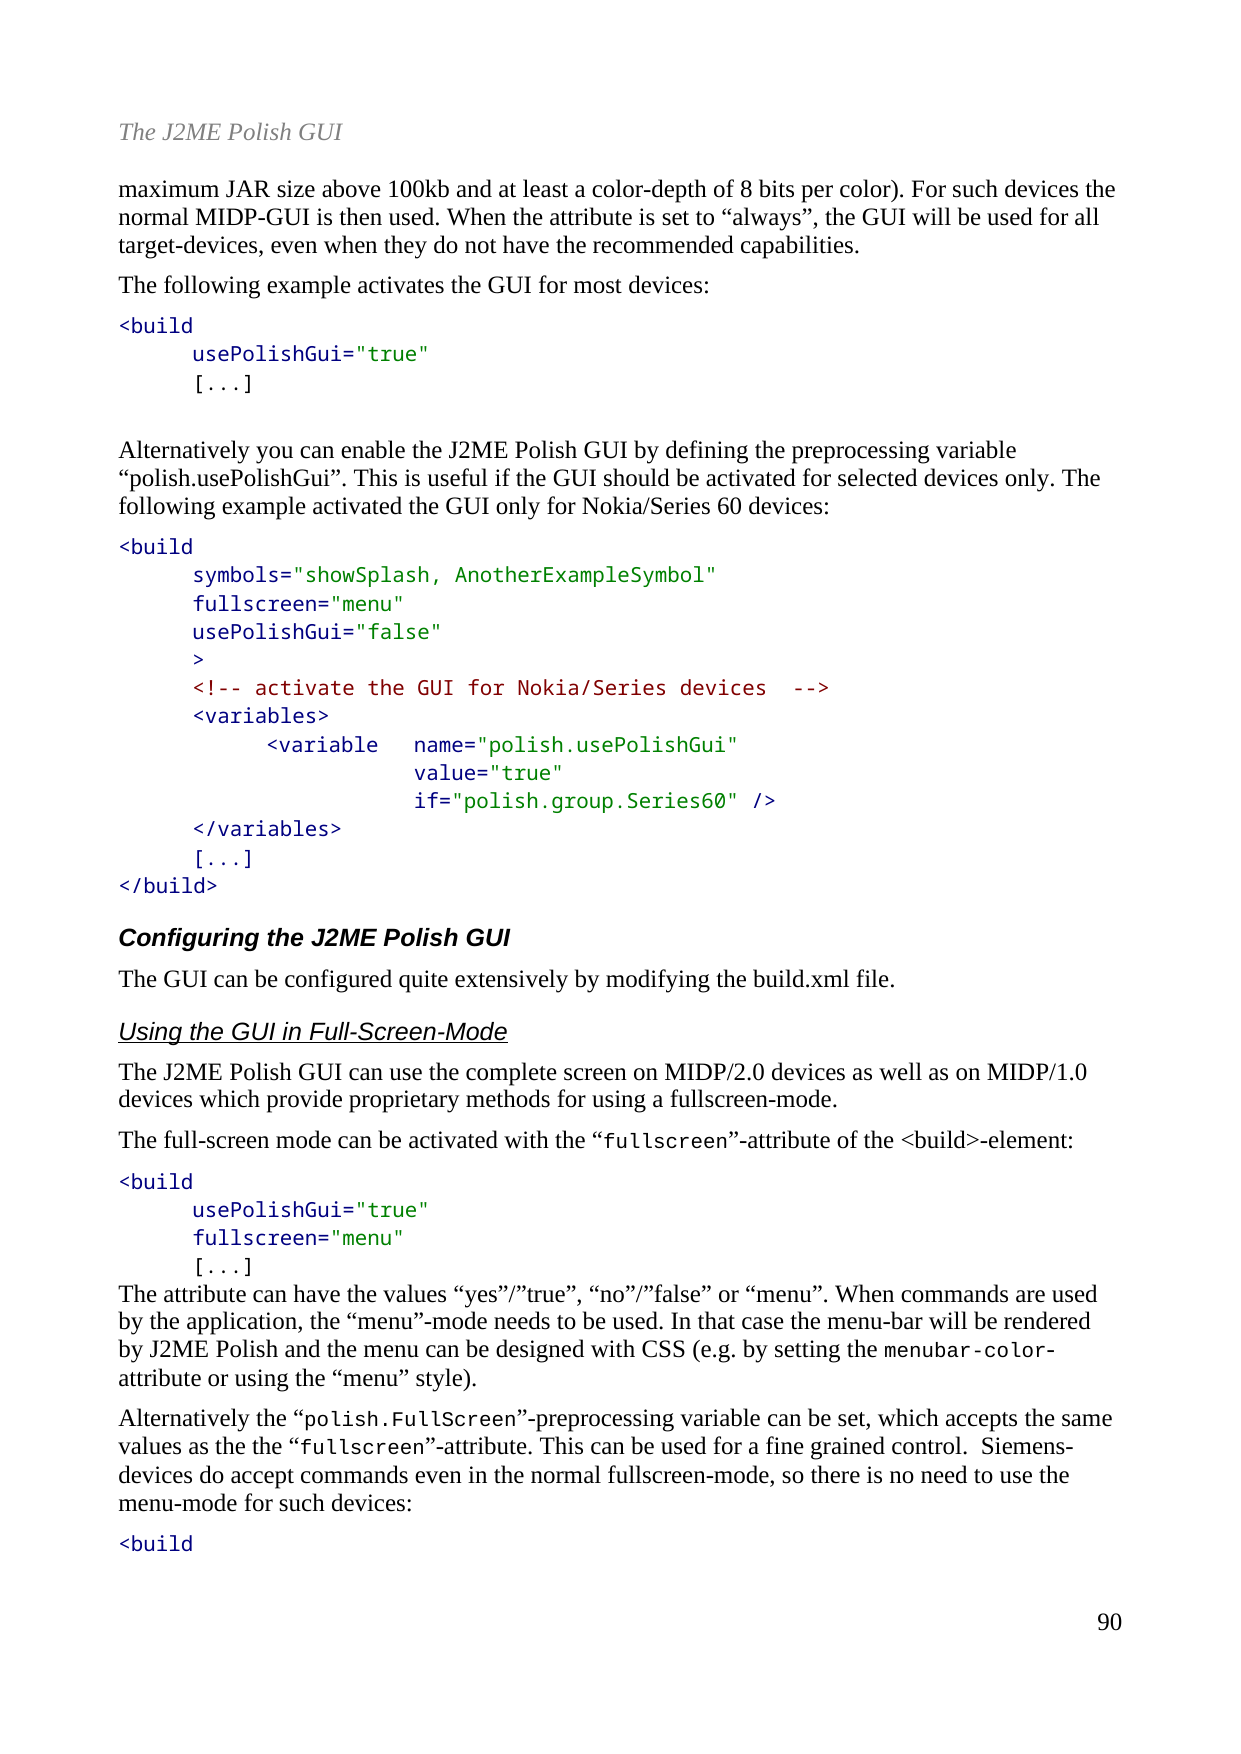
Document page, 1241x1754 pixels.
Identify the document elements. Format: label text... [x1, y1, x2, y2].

text > [118, 645, 1122, 673]
text <build [118, 1167, 1122, 1195]
subtitle Using the GUI in Full-Screen-Mode [118, 1017, 1122, 1045]
text Alternatively the “polish.FullScreen”-preprocessing variable can be set, which accepts the same values as the the “fullscreen”-attribute. This can be used for a fine grained control. Siemens-devices do accept commands even in the normal fullscreen-mode, so there is no need to use the menu-mode for such devices: [118, 1404, 1122, 1516]
text <variables> [118, 702, 1122, 730]
text </variables> [118, 814, 1122, 843]
text The GUI can be configured quite extensively by modifying the build.xml file. [118, 965, 1122, 992]
text The full-screen mode can be activated with the “fullscreen”-attribute of the <build>-element: [118, 1126, 1122, 1154]
text <build [118, 532, 1122, 560]
text fullscreen="menu" [118, 1223, 1122, 1252]
text Alternatively you can enable the J2ME Polish GUI by defining the preprocessing variable “polish.usePolishGui”. This is useful if the GUI should be activated for selected devices only. The following example activated the GUI only for Nokia/Series 60 devices: [118, 437, 1122, 520]
text The following example activates the GUI for most devices: [118, 271, 1122, 299]
text maximum JAR size above 100kb and at least a color-depth of 8 bits per color). For such devices the normal MIDP-GUI is then used. When the attribute is set to “always”, the GUI will be used for all target-devices, even when they do not have the recommended capabilities. [118, 175, 1122, 258]
text usePolishGui="true" [118, 1195, 1122, 1223]
text fullscreen="menu" [118, 589, 1122, 617]
text The J2ME Polish GUI can use the complete screen on MIDP/2.0 devices as well as on MIDP/1.0 devices which provide proprietary methods for using a fullscreen-mode. [118, 1058, 1122, 1113]
text if="polish.group.Series60" /> [118, 786, 1122, 814]
text <build [118, 1529, 1122, 1557]
text usePolishGui="false" [118, 617, 1122, 645]
text </build> [118, 871, 1122, 899]
text <variable name="polish.usePolishGui" [118, 730, 1122, 758]
text <!-- activate the GUI for Nokia/Series devices --> [118, 673, 1122, 702]
text <build [118, 311, 1122, 339]
text The attribute can have the values “yes”/”true”, “no”/”false” or “menu”. When commands are used by the application, the “menu”-mode needs to be used. In that case the menu-bar will be rendered by J2ME Polish and the menu can be designed with CSS (e.g. by setting the menubar-color-attribute or using the “menu” style). [118, 1280, 1122, 1391]
text [...] [118, 368, 1122, 396]
text usePolishGui="true" [118, 339, 1122, 368]
text [...] [118, 1252, 1122, 1280]
text value="true" [118, 758, 1122, 786]
subtitle Configuring the J2ME Polish GUI [118, 924, 1122, 952]
text symbols="showSplash, AnotherExampleSymbol" [118, 560, 1122, 589]
text [...] [118, 843, 1122, 871]
